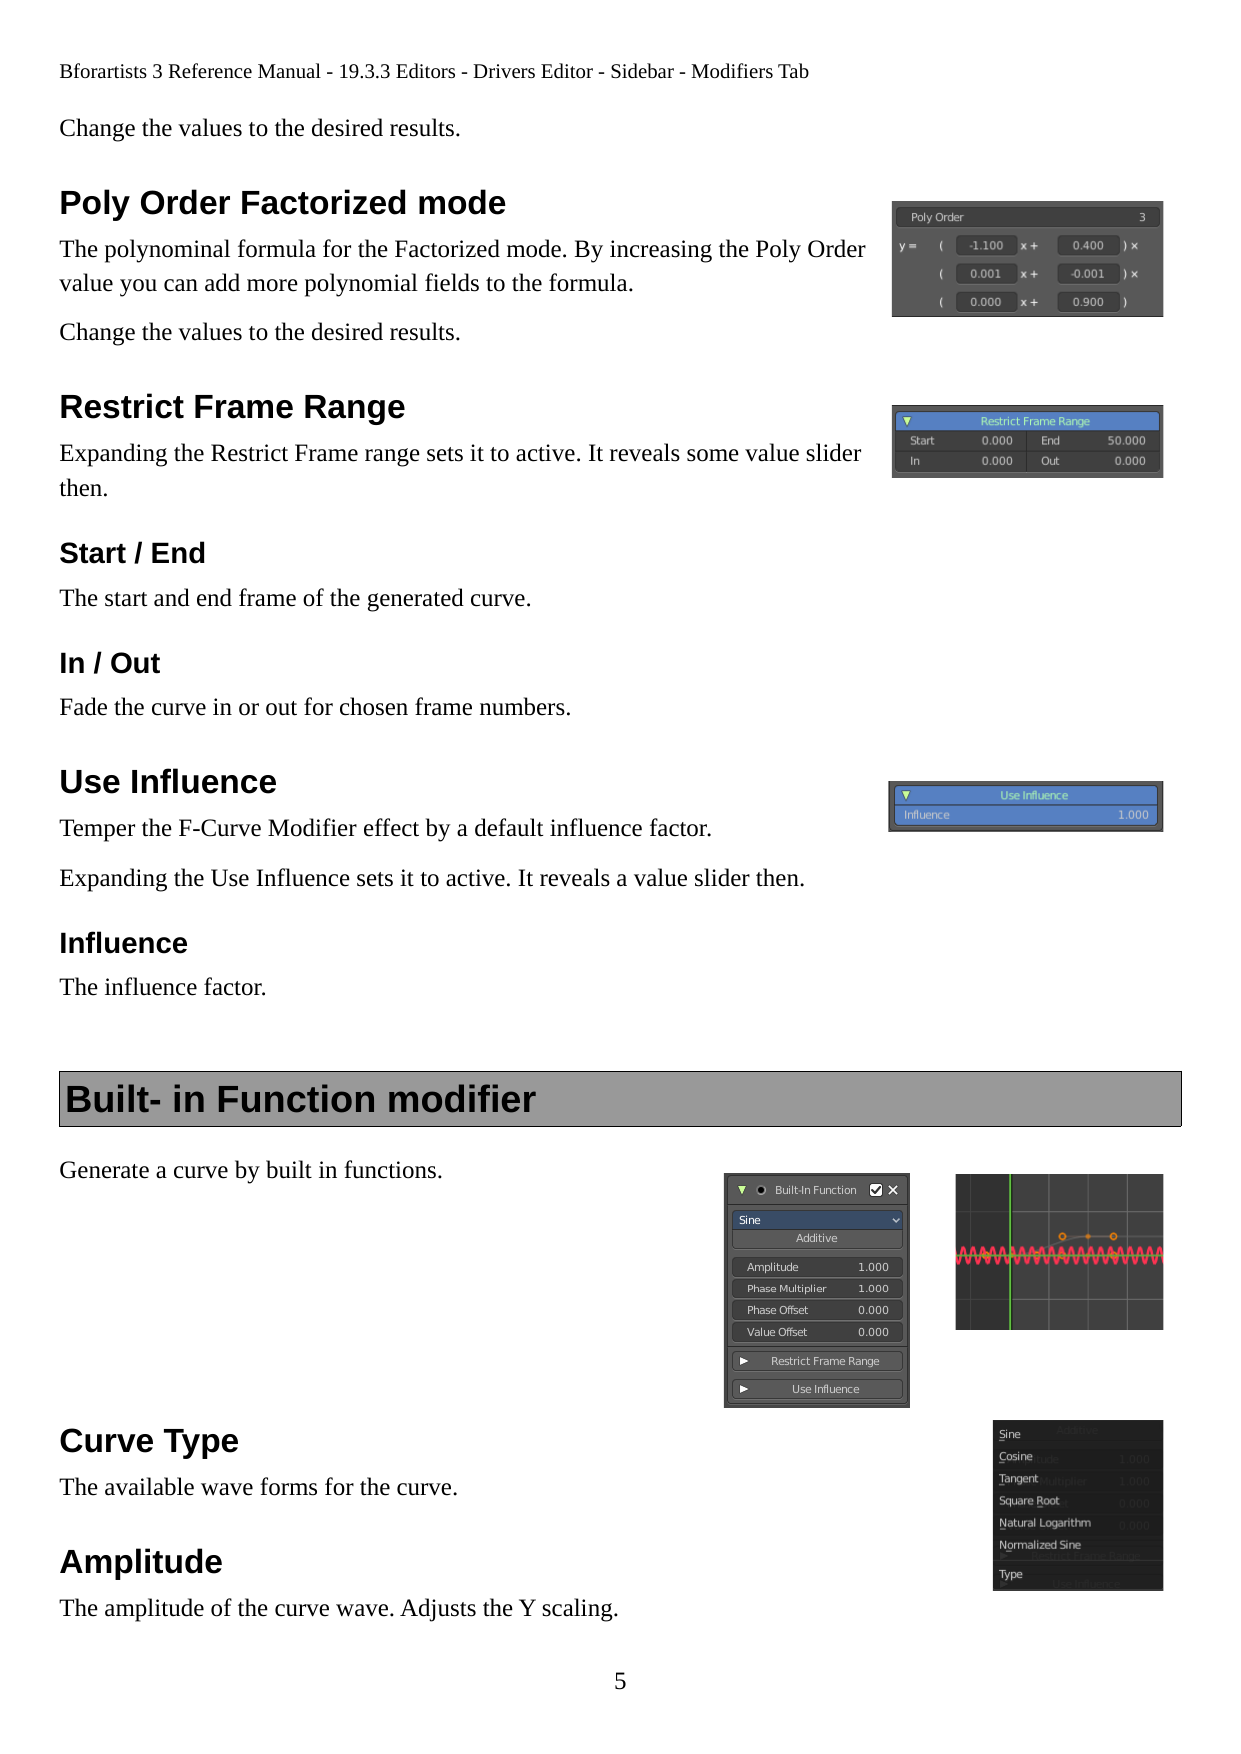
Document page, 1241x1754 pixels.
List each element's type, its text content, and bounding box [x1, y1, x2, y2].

picture [891, 201, 1164, 317]
text The amplitude of the curve wave. Adjusts the Y scaling. [59, 1593, 1181, 1622]
subtitle Influence [59, 926, 1181, 960]
text Fade the curve in or out for chosen frame numbers. [59, 692, 1181, 721]
text Expanding the Restrict Frame range sets it to active. It reveals some value slider then. [59, 438, 1181, 501]
text Change the values to the desired results. [59, 317, 1181, 346]
text The polynominal formula for the Factorized mode. By increasing the Poly Order value you can add more polynomial fields to the formula. [59, 234, 891, 297]
subtitle Start / End [59, 536, 1181, 570]
subtitle Use Influence [59, 762, 1181, 801]
text The available wave forms for the curve. [59, 1472, 992, 1501]
subtitle Curve Type [59, 1421, 992, 1459]
text The influence factor. [59, 972, 1181, 1001]
picture [992, 1420, 1164, 1591]
text Generate a curve by built in functions. [59, 1155, 1181, 1183]
picture [955, 1174, 1164, 1330]
subtitle In / Out [59, 646, 1181, 680]
subtitle Amplitude [59, 1542, 992, 1581]
subtitle [1164, 1542, 1181, 1581]
text Expanding the Use Influence sets it to active. It reveals a value slider then. [59, 863, 1181, 891]
subtitle Poly Order Factorized mode [59, 182, 1181, 221]
picture [891, 405, 1164, 478]
picture [888, 781, 1164, 832]
text Change the values to the desired results. [59, 113, 1181, 141]
text The start and end frame of the generated curve. [59, 583, 1181, 611]
picture [723, 1173, 910, 1408]
subtitle Restrict Frame Range [59, 387, 1181, 426]
table_header Built- in Function modifier [60, 1072, 1181, 1126]
text Temper the F-Curve Modifier effect by a default influence factor. [59, 813, 1181, 842]
subtitle [1164, 1421, 1181, 1459]
